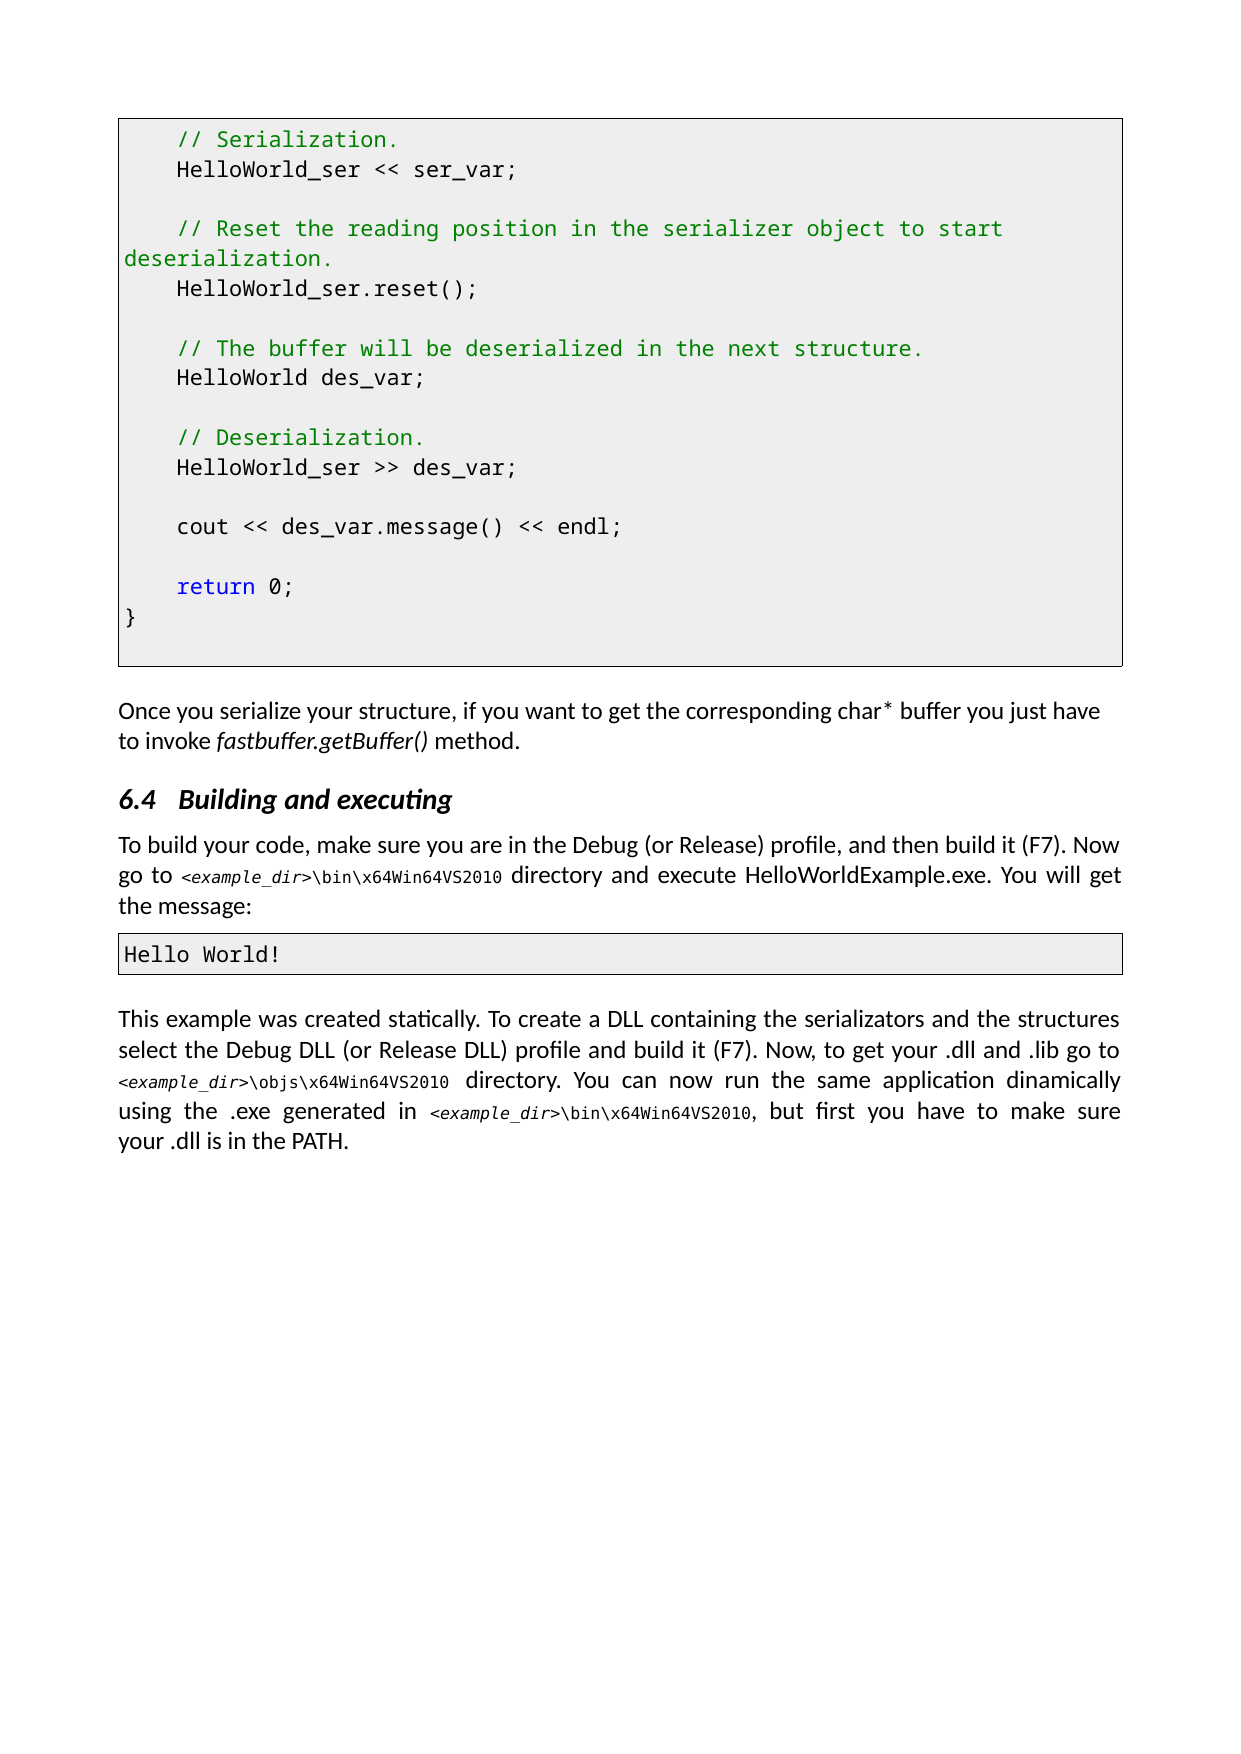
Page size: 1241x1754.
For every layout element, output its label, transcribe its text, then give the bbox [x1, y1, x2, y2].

text This example was created statically. To create a DLL containing the serializators and the structures select the Debug DLL (or Release DLL) profile and build it (F7). Now, to get your .dll and .lib go to <example_dir>\objs\x64Win64VS2010 directory. You can now run the same application dinamically using the .exe generated in <example_dir>\bin\x64Win64VS2010, but first you have to make sure your .dll is in the PATH. [118, 1003, 1122, 1156]
table_header Hello World! [119, 934, 1122, 974]
table_header // Serialization. HelloWorld_ser << ser_var; // Reset the reading position in the serializer object to start deserialization. HelloWorld_ser.reset(); // The buffer will be deserialized in the next structure. HelloWorld des_var; // Deserialization. HelloWorld_ser >> des_var; cout << des_var.message() << endl; return 0; } [119, 119, 1122, 666]
text To build your code, make sure you are in the Debug (or Release) profile, and then build it (F7). Now go to <example_dir>\bin\x64Win64VS2010 directory and execute HelloWorldExample.exe. You will get the message: [118, 829, 1122, 921]
text Once you serialize your structure, if you want to get the corresponding char* buffer you just have to invoke fastbuffer.getBuffer() method. [118, 695, 1122, 756]
subtitle Building and executing [118, 781, 1122, 816]
